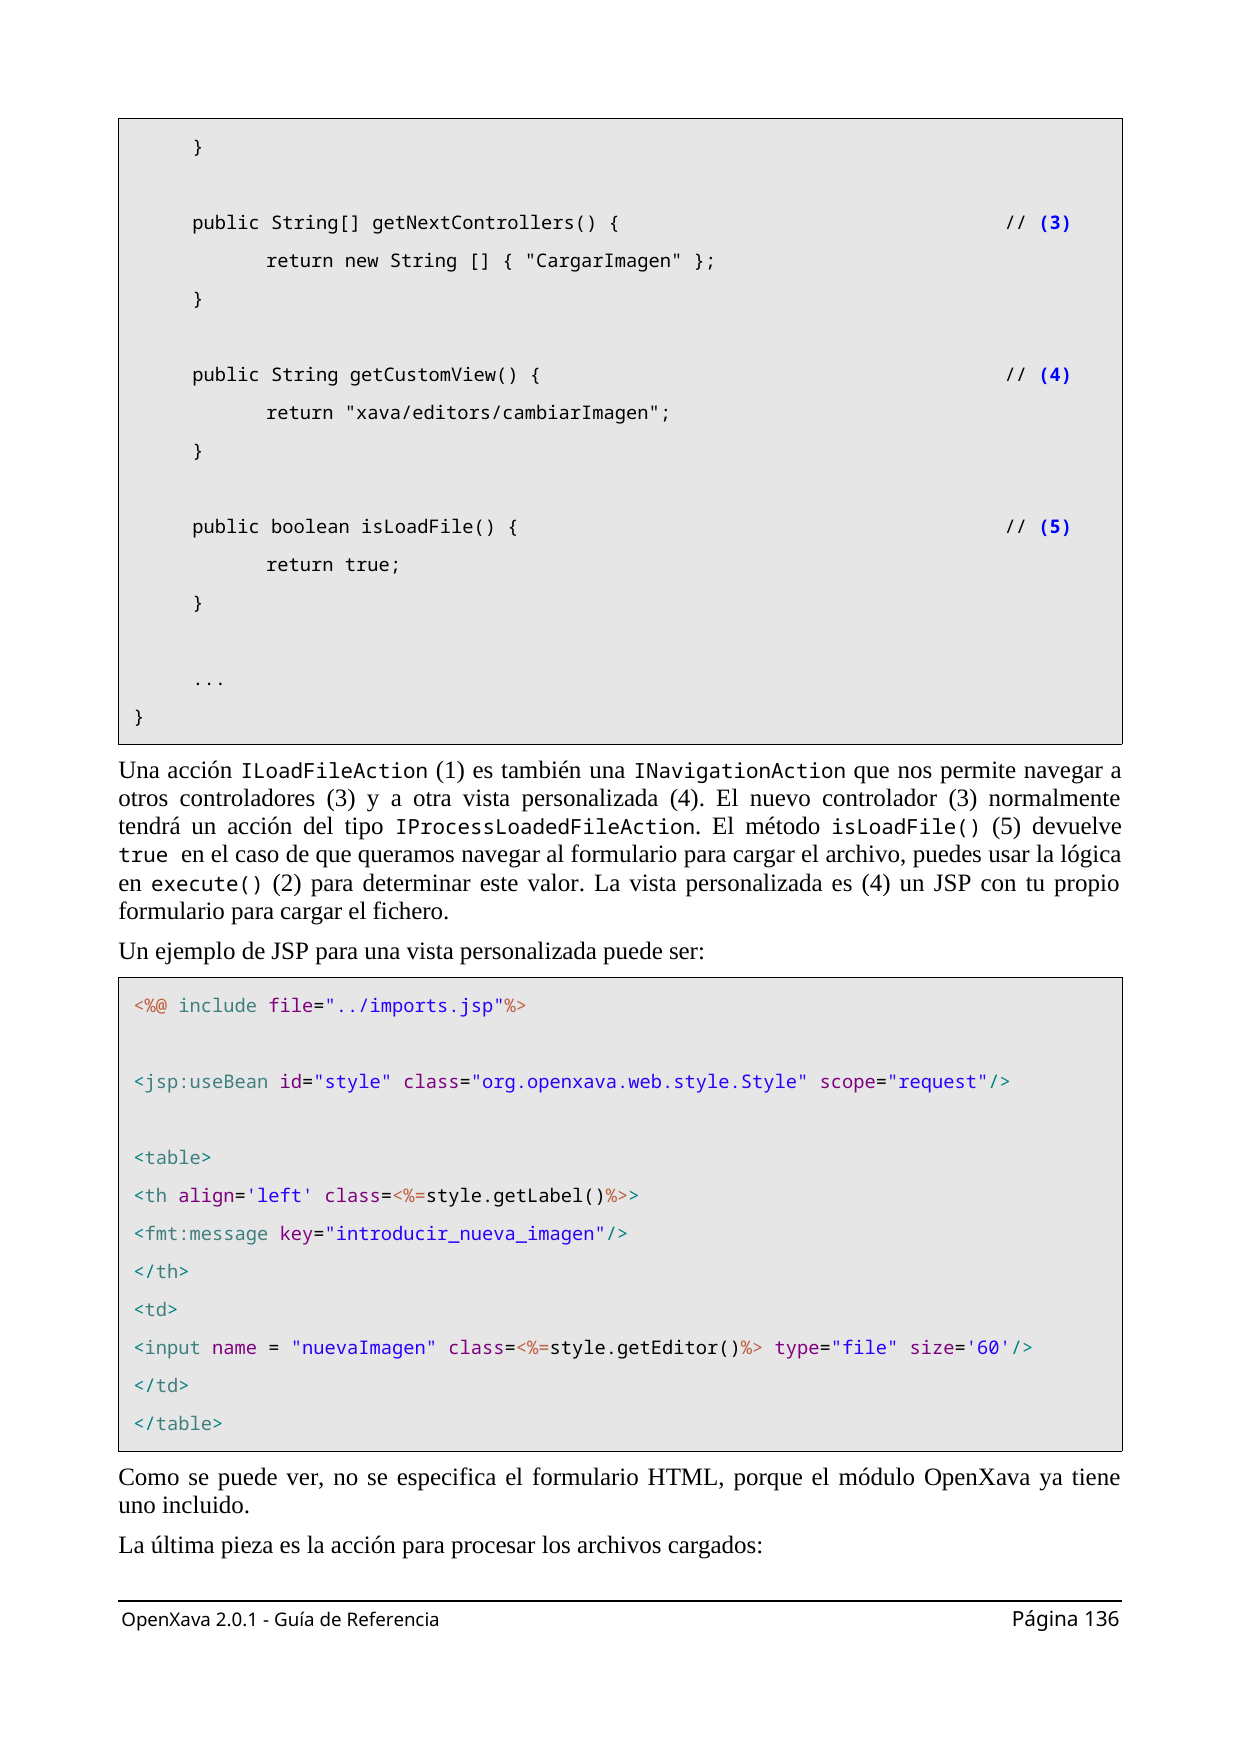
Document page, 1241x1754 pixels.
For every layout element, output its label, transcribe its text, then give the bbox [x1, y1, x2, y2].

text La última pieza es la acción para procesar los archivos cargados: [118, 1531, 1122, 1559]
text return "xava/editors/cambiarImagen"; [119, 384, 1122, 422]
text } [119, 688, 1122, 744]
text Una acción ILoadFileAction (1) es también una INavigationAction que nos permite navegar a otros controladores (3) y a otra vista personalizada (4). El nuevo controlador (3) normalmente tendrá un acción del tipo IProcessLoadedFileAction. El método isLoadFile() (5) devuelve true en el caso de que queramos navegar al formulario para cargar el archivo, puedes usar la lógica en execute() (2) para determinar este valor. La vista personalizada es (4) un JSP con tu propio formulario para cargar el fichero. [118, 756, 1122, 924]
text } [119, 270, 1122, 308]
text <input name = "nuevaImagen" class=<%=style.getEditor()%> type="file" size='60'/> [119, 1319, 1122, 1357]
text return new String [] { "CargarImagen" }; [119, 232, 1122, 270]
text <td> [119, 1281, 1122, 1319]
text Un ejemplo de JSP para una vista personalizada puede ser: [118, 937, 1122, 965]
text public String getCustomView() { // (4) [119, 346, 1122, 384]
text return true; [119, 536, 1122, 574]
text </table> [119, 1396, 1122, 1451]
text } [119, 574, 1122, 612]
text </td> [119, 1357, 1122, 1396]
text <fmt:message key="introducir_nueva_imagen"/> [119, 1205, 1122, 1243]
text <th align='left' class=<%=style.getLabel()%>> [119, 1167, 1122, 1205]
text <jsp:useBean id="style" class="org.openxava.web.style.Style" scope="request"/> [119, 1053, 1122, 1091]
text ... [119, 650, 1122, 688]
text <table> [119, 1129, 1122, 1167]
text } [119, 422, 1122, 460]
text <%@ include file="../imports.jsp"%> [119, 978, 1122, 1015]
text public boolean isLoadFile() { // (5) [119, 498, 1122, 536]
text public String[] getNextControllers() { // (3) [119, 194, 1122, 232]
text } [119, 119, 1122, 156]
text </th> [119, 1243, 1122, 1281]
text Como se puede ver, no se especifica el formulario HTML, porque el módulo OpenXava ya tiene uno incluido. [118, 1463, 1122, 1519]
